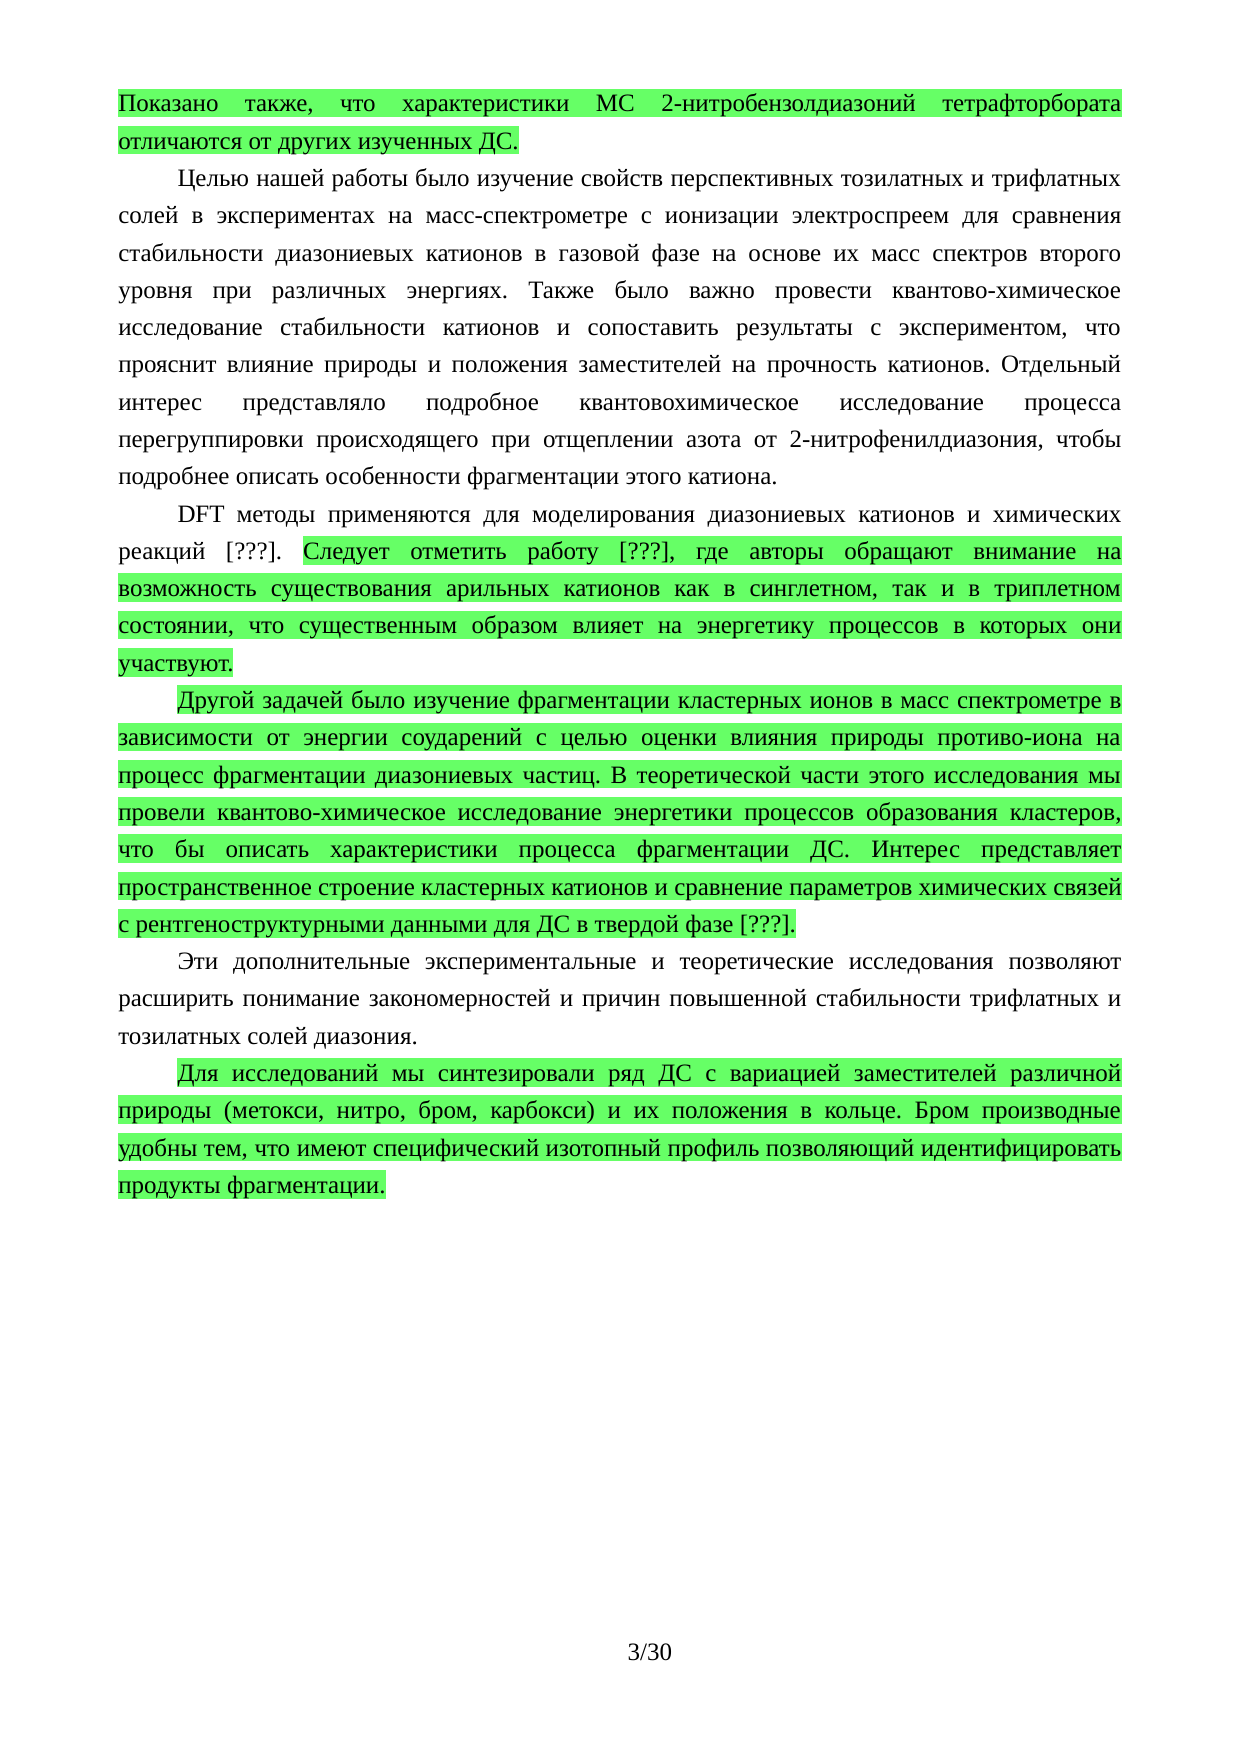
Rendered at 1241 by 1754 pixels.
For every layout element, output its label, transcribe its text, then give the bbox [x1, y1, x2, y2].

list Эти дополнительные экспериментальные и теоретические исследования позволяют расширить понимание закономерностей и причин повышенной стабильности трифлатных и тозилатных солей диазония. [118, 946, 1122, 1049]
list Целью нашей работы было изучение свойств перспективных тозилатных и трифлатных солей в экспериментах на масс-спектрометре с ионизации электроспреем для сравнения стабильности диазониевых катионов в газовой фазе на основе их масс спектров второго уровня при различных энергиях. Также было важно провести квантово-химическое исследование стабильности катионов и сопоставить результаты с экспериментом, что прояснит влияние природы и положения заместителей на прочность катионов. Отдельный интерес представляло подробное квантовохимическое исследование процесса перегруппировки происходящего при отщеплении азота от 2-нитрофенилдиазония, чтобы подробнее описать особенности фрагментации этого катиона. [118, 163, 1122, 490]
list Показано также, что характеристики МС 2-нитробензолдиазоний тетрафторбората отличаются от других изученных ДС. [118, 88, 1122, 154]
list Для исследований мы синтезировали ряд ДС с вариацией заместителей различной природы (метокси, нитро, бром, карбокси) и их положения в кольце. Бром производные удобны тем, что имеют специфический изотопный профиль позволяющий идентифицировать продукты фрагментации. [118, 1058, 1122, 1199]
list Другой задачей было изучение фрагментации кластерных ионов в масс спектрометре в зависимости от энергии соударений с целью оценки влияния природы противо-иона на процесс фрагментации диазониевых частиц. В теоретической части этого исследования мы провели квантово-химическое исследование энергетики процессов образования кластеров, что бы описать характеристики процесса фрагментации ДС. Интерес представляет пространственное строение кластерных катионов и сравнение параметров химических связей с рентгеноструктурными данными для ДС в твердой фазе [???]. [118, 685, 1122, 938]
list DFT методы применяются для моделирования диазониевых катионов и химических реакций [???]. Следует отметить работу [???], где авторы обращают внимание на возможность существования арильных катионов как в синглетном, так и в триплетном состоянии, что существенным образом влияет на энергетику процессов в которых они участвуют. [118, 499, 1122, 677]
